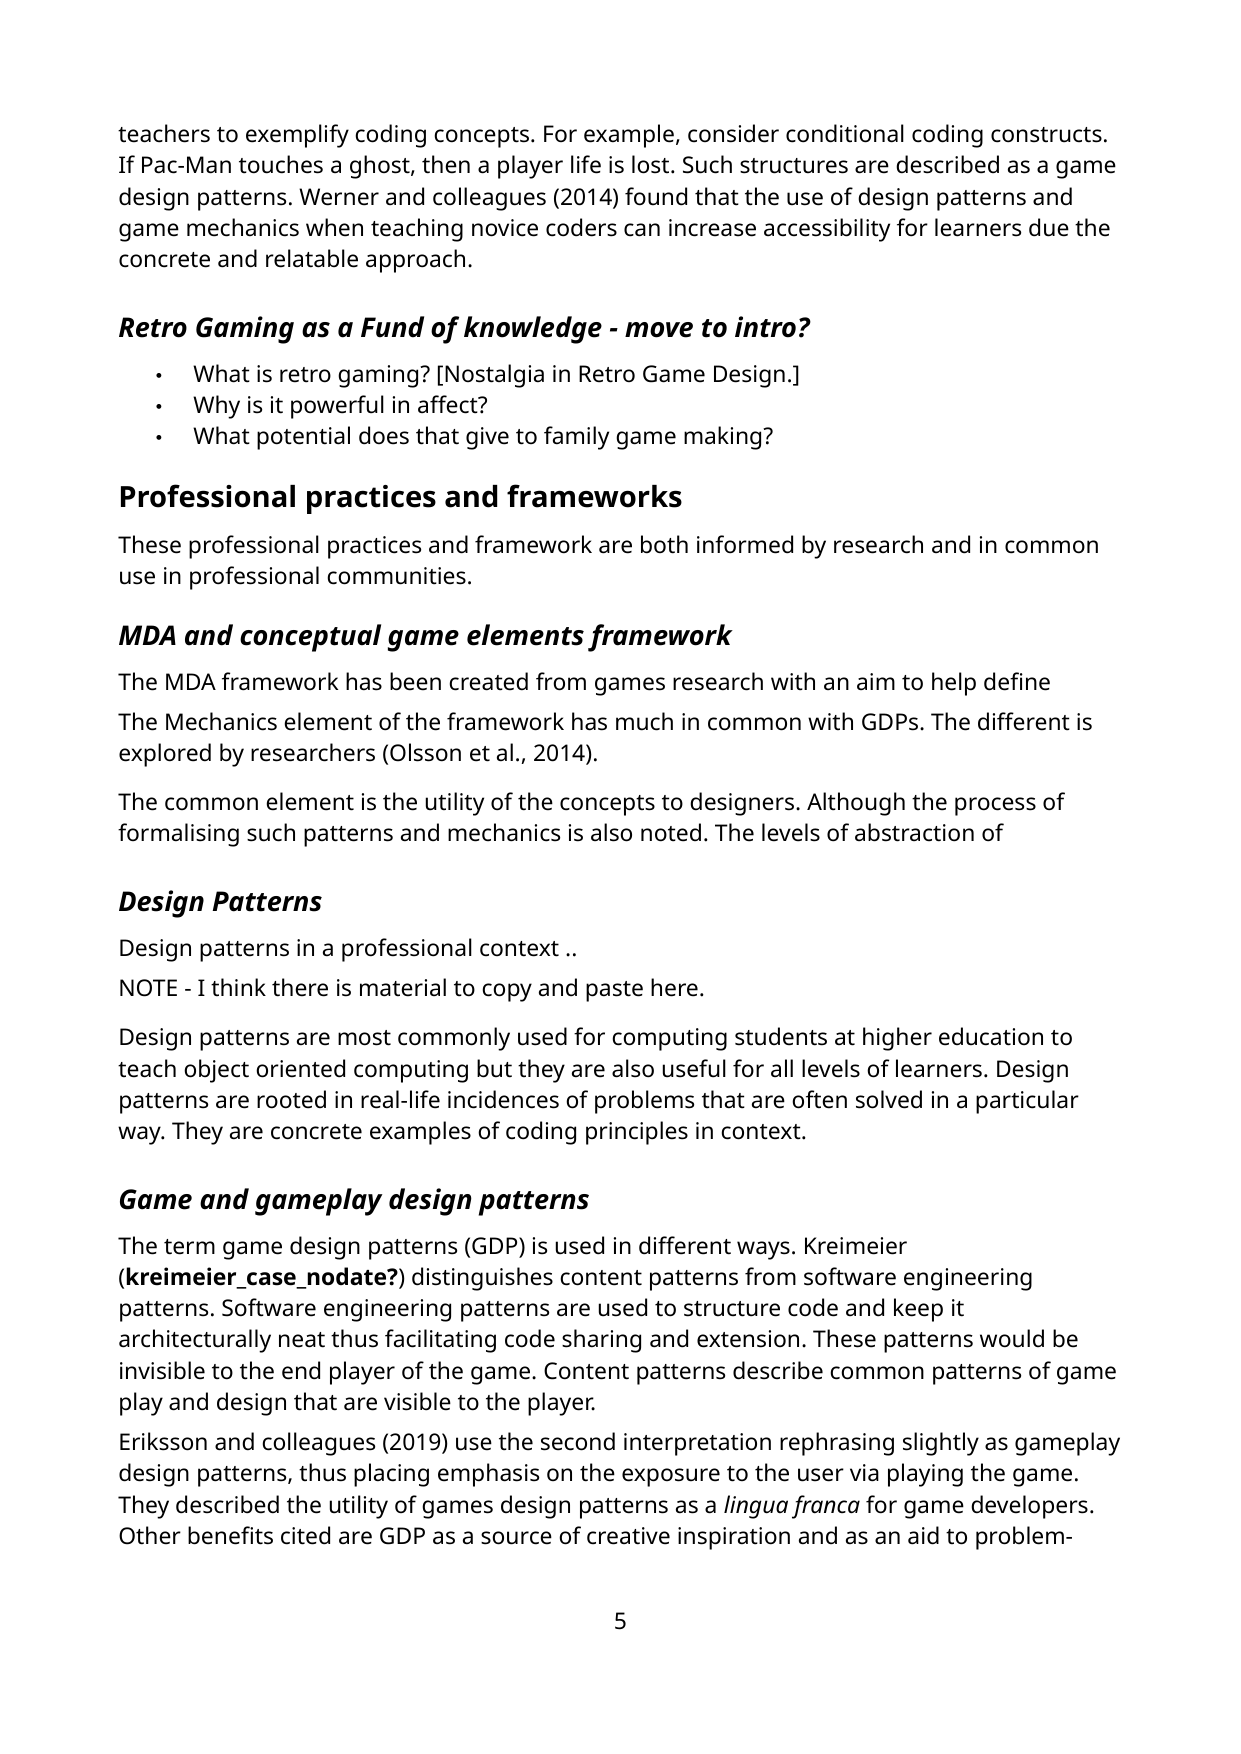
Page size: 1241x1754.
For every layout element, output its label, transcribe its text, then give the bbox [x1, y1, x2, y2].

list What potential does that give to family game making? [156, 420, 1122, 451]
text The term game design patterns (GDP) is used in different ways. Kreimeier (kreimeier_case_nodate?) distinguishes content patterns from software engineering patterns. Software engineering patterns are used to structure code and keep it architecturally neat thus facilitating code sharing and extension. These patterns would be invisible to the end player of the game. Content patterns describe common patterns of game play and design that are visible to the player. [118, 1230, 1122, 1417]
text Design patterns are most commonly used for computing students at higher education to teach object oriented computing but they are also useful for all levels of learners. Design patterns are rooted in real-life incidences of problems that are often solved in a particular way. They are concrete examples of coding principles in context. [118, 1021, 1122, 1146]
subtitle Game and gameplay design patterns [118, 1180, 1122, 1217]
text Eriksson and colleagues (2019) use the second interpretation rephrasing slightly as gameplay design patterns, thus placing emphasis on the exposure to the user via playing the game. They described the utility of games design patterns as a lingua franca for game developers. Other benefits cited are GDP as a source of creative inspiration and as an aid to problem- [118, 1426, 1122, 1551]
list Why is it powerful in affect? [156, 389, 1122, 420]
subtitle Professional practices and frameworks [118, 476, 1122, 516]
text teachers to exemplify coding concepts. For example, consider conditional coding constructs. If Pac-Man touches a ghost, then a player life is lost. Such structures are described as a game design patterns. Werner and colleagues (2014) found that the use of design patterns and game mechanics when teaching novice coders can increase accessibility for learners due the concrete and relatable approach. [118, 118, 1122, 274]
subtitle Retro Gaming as a Fund of knowledge - move to intro? [118, 308, 1122, 345]
subtitle MDA and conceptual game elements framework [118, 616, 1122, 653]
text These professional practices and framework are both informed by research and in common use in professional communities. [118, 529, 1122, 591]
text The common element is the utility of the concepts to designers. Although the process of formalising such patterns and mechanics is also noted. The levels of abstraction of [118, 786, 1122, 849]
subtitle Design Patterns [118, 883, 1122, 919]
text The Mechanics element of the framework has much in common with GDPs. The different is explored by researchers (Olsson et al., 2014). [118, 706, 1122, 768]
list What is retro gaming? [Nostalgia in Retro Game Design.] [156, 358, 1122, 389]
text NOTE - I think there is material to copy and paste here. [118, 972, 1122, 1003]
text The MDA framework has been created from games research with an aim to help define [118, 666, 1122, 697]
text Design patterns in a professional context .. [118, 932, 1122, 963]
